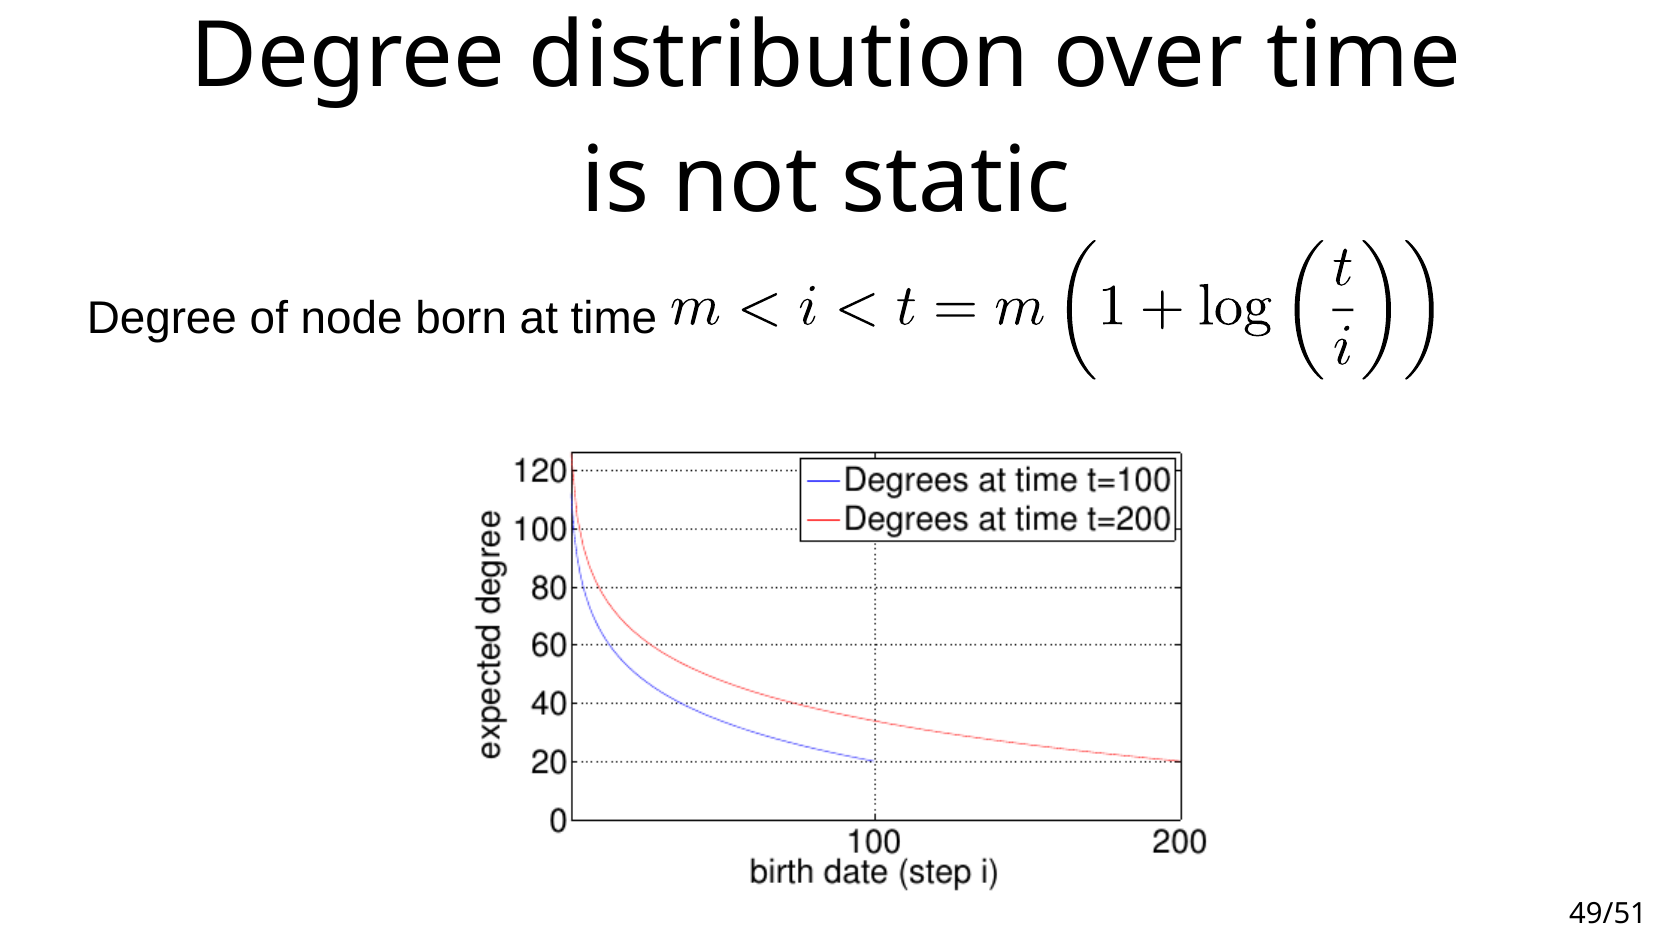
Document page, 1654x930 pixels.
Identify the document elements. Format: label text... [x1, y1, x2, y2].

text_box [669, 240, 1446, 380]
picture [440, 419, 1248, 916]
title Degree distribution over time is not static [82, 0, 1571, 243]
text_box Degree of node born at time [72, 284, 811, 371]
